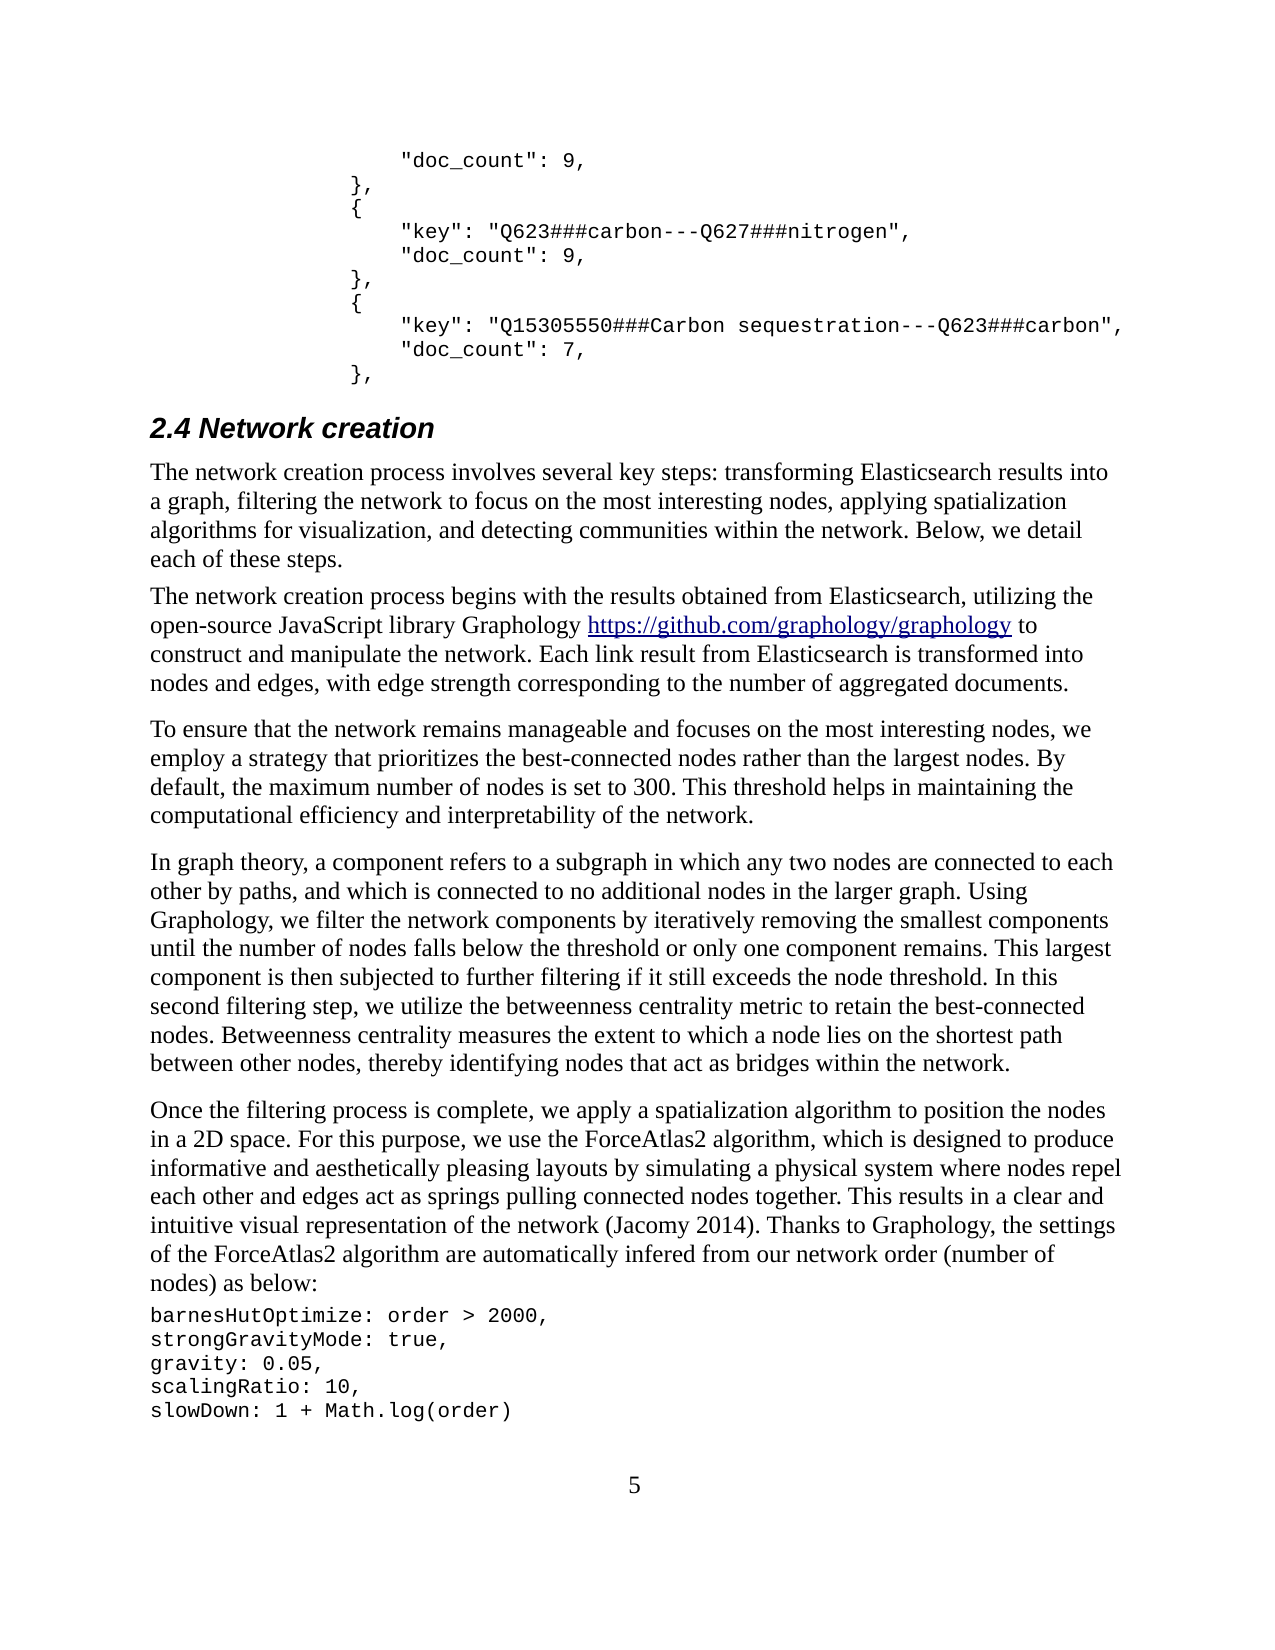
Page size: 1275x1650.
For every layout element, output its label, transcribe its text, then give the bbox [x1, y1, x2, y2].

text }, [150, 363, 1125, 386]
text "doc_count": 7, [150, 339, 1125, 363]
text The network creation process involves several key steps: transforming Elasticsearch results into a graph, filtering the network to focus on the most interesting nodes, applying spatialization algorithms for visualization, and detecting communities within the network. Below, we detail each of these steps. [150, 457, 1125, 572]
text "key": "Q15305550###Carbon sequestration---Q623###carbon", [150, 316, 1125, 339]
text The network creation process begins with the results obtained from Elasticsearch, utilizing the open-source JavaScript library Graphology https://github.com/graphology/graphology to construct and manipulate the network. Each link result from Elasticsearch is transformed into nodes and edges, with edge strength corresponding to the number of aggregated documents. [150, 581, 1125, 696]
text scalingRatio: 10, [150, 1376, 1125, 1400]
text slowDown: 1 + Math.log(order) [150, 1400, 1125, 1424]
text "doc_count": 9, [150, 244, 1125, 268]
text }, [150, 268, 1125, 292]
text Once the filtering process is complete, we apply a spatialization algorithm to position the nodes in a 2D space. For this purpose, we use the ForceAtlas2 algorithm, which is designed to produce informative and aesthetically pleasing layouts by simulating a physical system where nodes repel each other and edges act as springs pulling connected nodes together. This results in a clear and intuitive visual representation of the network (Jacomy 2014). Thanks to Graphology, the settings of the ForceAtlas2 algorithm are automatically infered from our network order (number of nodes) as below: [150, 1095, 1125, 1296]
text { [150, 292, 1125, 316]
text In graph theory, a component refers to a subgraph in which any two nodes are connected to each other by paths, and which is connected to no additional nodes in the larger graph. Using Graphology, we filter the network components by iteratively removing the smallest components until the number of nodes falls below the threshold or only one component remains. This largest component is then subjected to further filtering if it still exceeds the node threshold. In this second filtering step, we utilize the betweenness centrality metric to retain the best-connected nodes. Betweenness centrality measures the extent to which a node lies on the shortest path between other nodes, thereby identifying nodes that act as bridges within the network. [150, 847, 1125, 1077]
text { [150, 197, 1125, 221]
text }, [150, 174, 1125, 197]
text barnesHutOptimize: order > 2000, [150, 1305, 1125, 1329]
text strongGravityMode: true, [150, 1329, 1125, 1353]
text gravity: 0.05, [150, 1353, 1125, 1376]
text To ensure that the network remains manageable and focuses on the most interesting nodes, we employ a strategy that prioritizes the best-connected nodes rather than the largest nodes. By default, the maximum number of nodes is set to 300. This threshold helps in maintaining the computational efficiency and interpretability of the network. [150, 714, 1125, 829]
text "doc_count": 9, [150, 150, 1125, 174]
subtitle 2.4 Network creation [150, 411, 1125, 445]
text "key": "Q623###carbon---Q627###nitrogen", [150, 221, 1125, 244]
